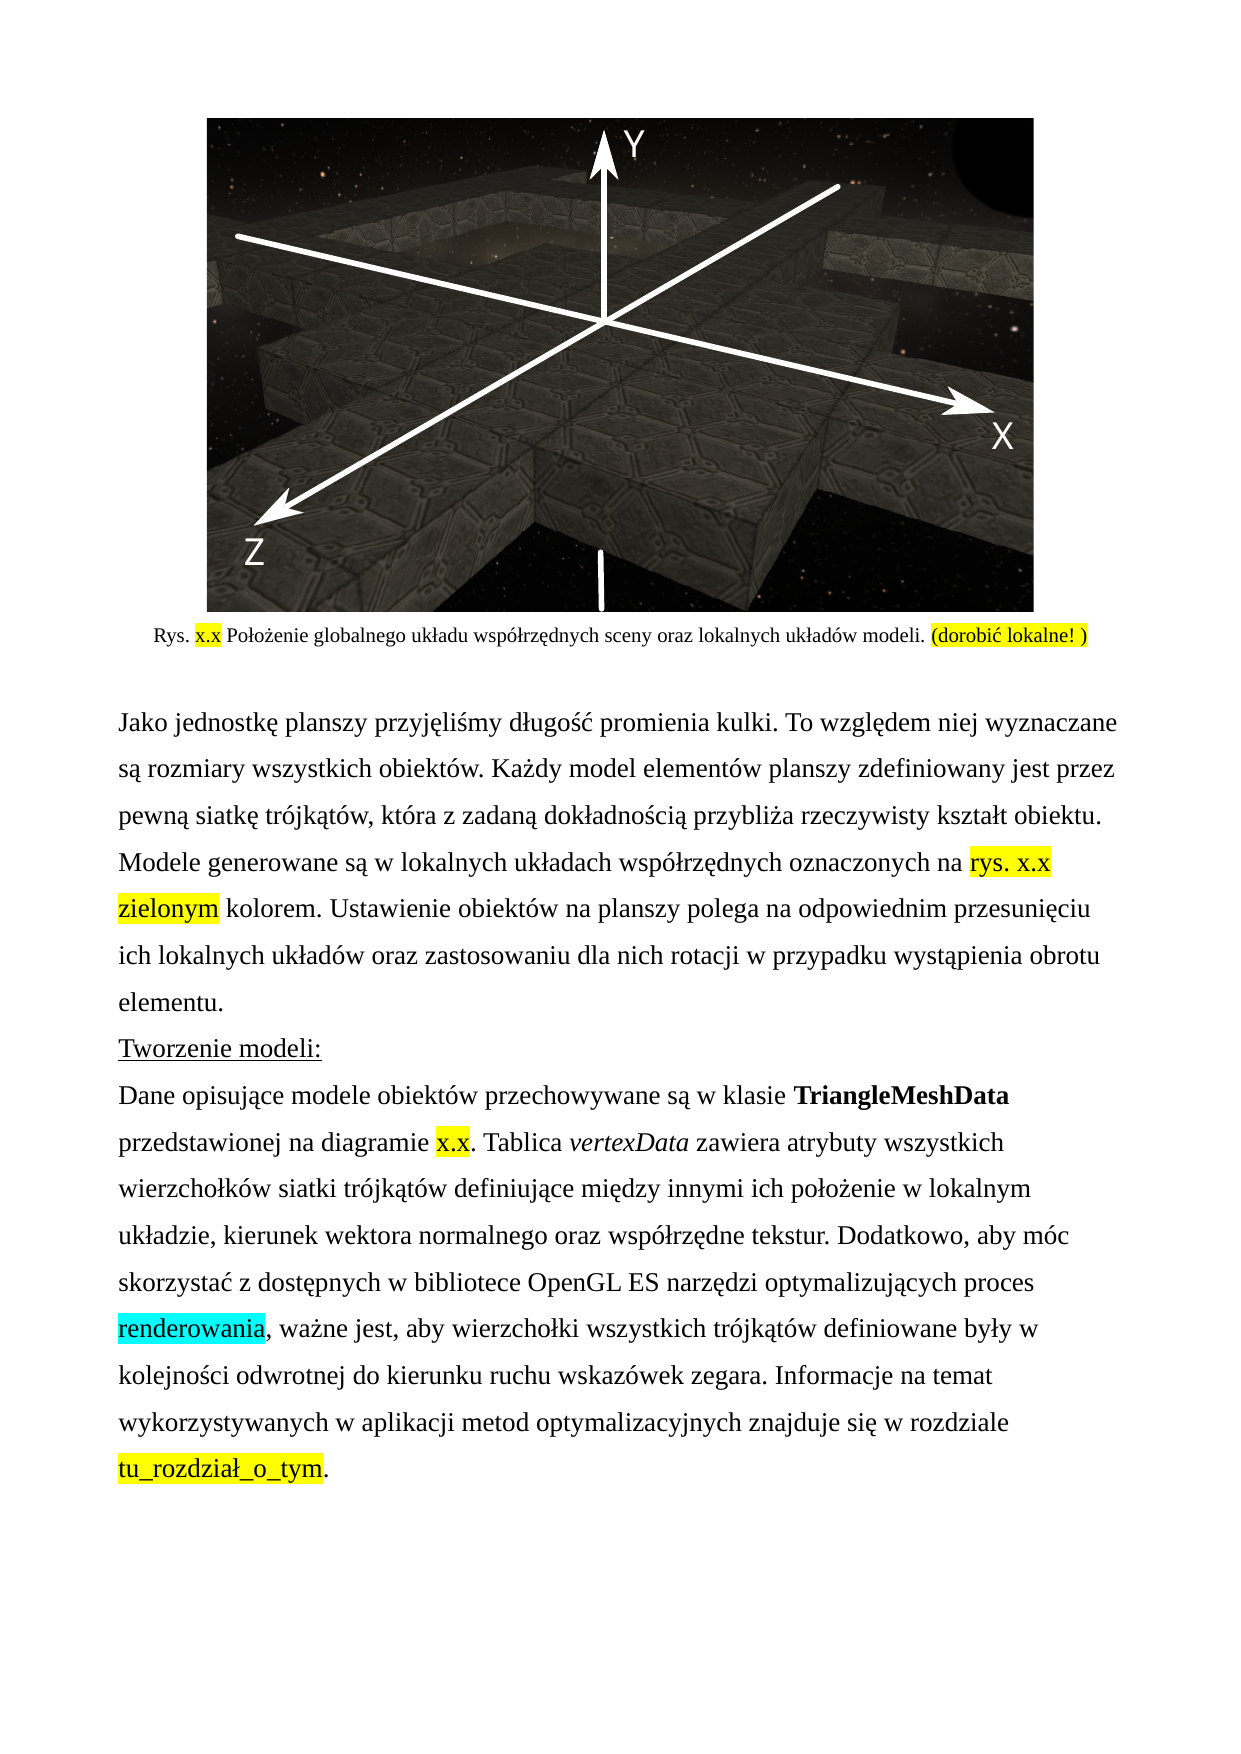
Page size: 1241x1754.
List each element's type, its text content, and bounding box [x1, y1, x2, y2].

text Rys. x.x Położenie globalnego układu współrzędnych sceny oraz lokalnych układów modeli. (dorobić lokalne! ) [118, 118, 1122, 647]
text Jako jednostkę planszy przyjęliśmy długość promienia kulki. To względem niej wyznaczane są rozmiary wszystkich obiektów. Każdy model elementów planszy zdefiniowany jest przez pewną siatkę trójkątów, która z zadaną dokładnością przybliża rzeczywisty kształt obiektu. Modele generowane są w lokalnych układach współrzędnych oznaczonych na rys. x.x zielonym kolorem. Ustawienie obiektów na planszy polega na odpowiednim przesunięciu ich lokalnych układów oraz zastosowaniu dla nich rotacji w przypadku wystąpienia obrotu elementu. [118, 706, 1122, 1017]
text Dane opisujące modele obiektów przechowywane są w klasie TriangleMeshData przedstawionej na diagramie x.x. Tablica vertexData zawiera atrybuty wszystkich wierzchołków siatki trójkątów definiujące między innymi ich położenie w lokalnym układzie, kierunek wektora normalnego oraz współrzędne tekstur. Dodatkowo, aby móc skorzystać z dostępnych w bibliotece OpenGL ES narzędzi optymalizujących proces renderowania, ważne jest, aby wierzchołki wszystkich trójkątów definiowane były w kolejności odwrotnej do kierunku ruchu wskazówek zegara. Informacje na temat wykorzystywanych w aplikacji metod optymalizacyjnych znajduje się w rozdziale tu_rozdział_o_tym. [118, 1079, 1122, 1484]
text Tworzenie modeli: [118, 1033, 1122, 1064]
